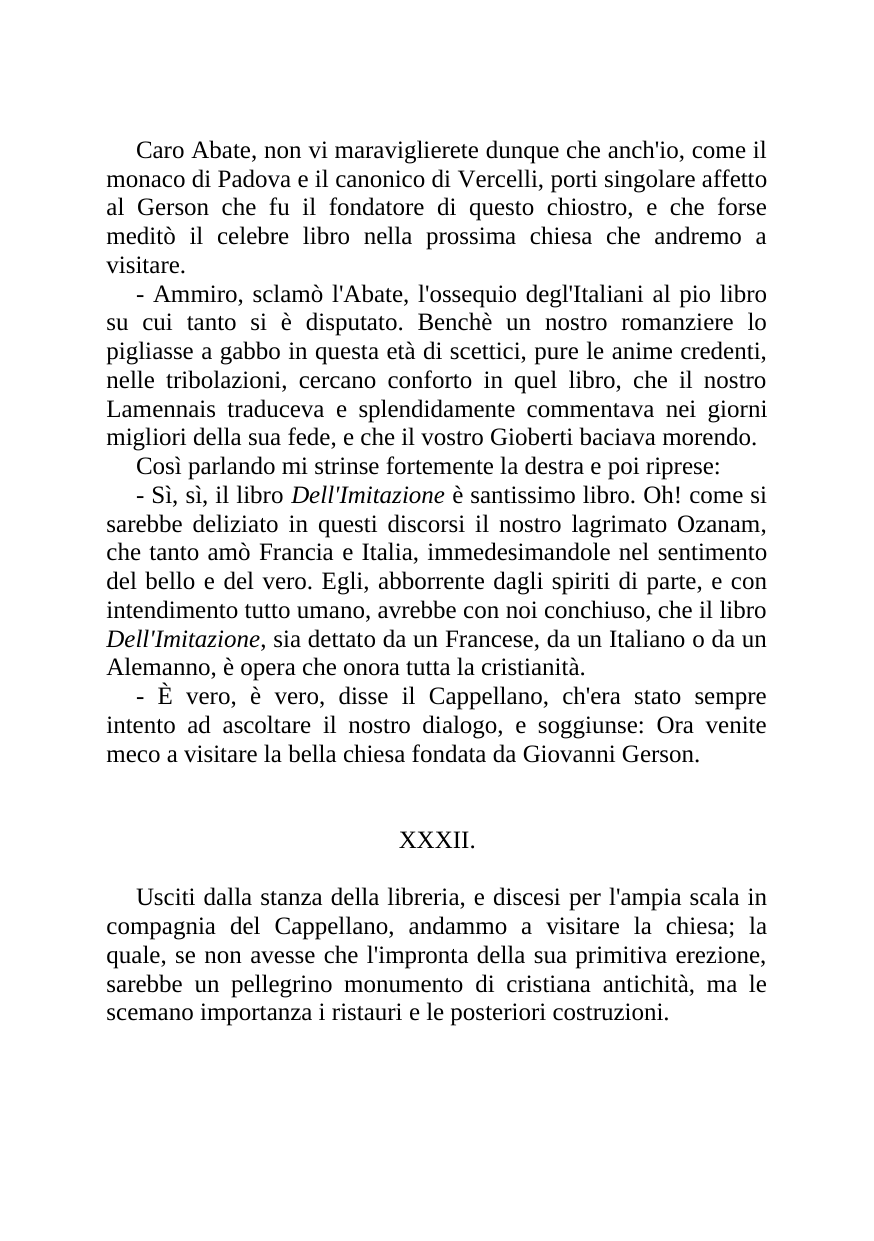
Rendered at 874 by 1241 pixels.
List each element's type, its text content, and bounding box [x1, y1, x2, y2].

text Così parlando mi strinse fortemente la destra e poi riprese: [106, 451, 768, 480]
text - Sì, sì, il libro Dell'Imitazione è santissimo libro. Oh! come si sarebbe deliziato in questi discorsi il nostro lagrimato Ozanam, che tanto amò Francia e Italia, immedesimandole nel sentimento del bello e del vero. Egli, abborrente dagli spiriti di parte, e con intendimento tutto umano, avrebbe con noi conchiuso, che il libro Dell'Imitazione, sia dettato da un Francese, da un Italiano o da un Alemanno, è opera che onora tutta la cristianità. [106, 480, 768, 681]
text - Ammiro, sclamò l'Abate, l'ossequio degl'Italiani al pio libro su cui tanto si è disputato. Benchè un nostro romanziere lo pigliasse a gabbo in questa età di scettici, pure le anime credenti, nelle tribolazioni, cercano conforto in quel libro, che il nostro Lamennais traduceva e splendidamente commentava nei giorni migliori della sua fede, e che il vostro Gioberti baciava morendo. [106, 279, 768, 451]
text Caro Abate, non vi maraviglierete dunque che anch'io, come il monaco di Padova e il canonico di Vercelli, porti singolare affetto al Gerson che fu il fondatore di questo chiostro, e che forse meditò il celebre libro nella prossima chiesa che andremo a visitare. [106, 135, 768, 279]
text XXXII. [106, 825, 768, 854]
text - È vero, è vero, disse il Cappellano, ch'era stato sempre intento ad ascoltare il nostro dialogo, e soggiunse: Ora venite meco a visitare la bella chiesa fondata da Giovanni Gerson. [106, 681, 768, 767]
text Usciti dalla stanza della libreria, e discesi per l'ampia scala in compagnia del Cappellano, andammo a visitare la chiesa; la quale, se non avesse che l'impronta della sua primitiva erezione, sarebbe un pellegrino monumento di cristiana antichità, ma le scemano importanza i ristauri e le posteriori costruzioni. [106, 882, 768, 1026]
